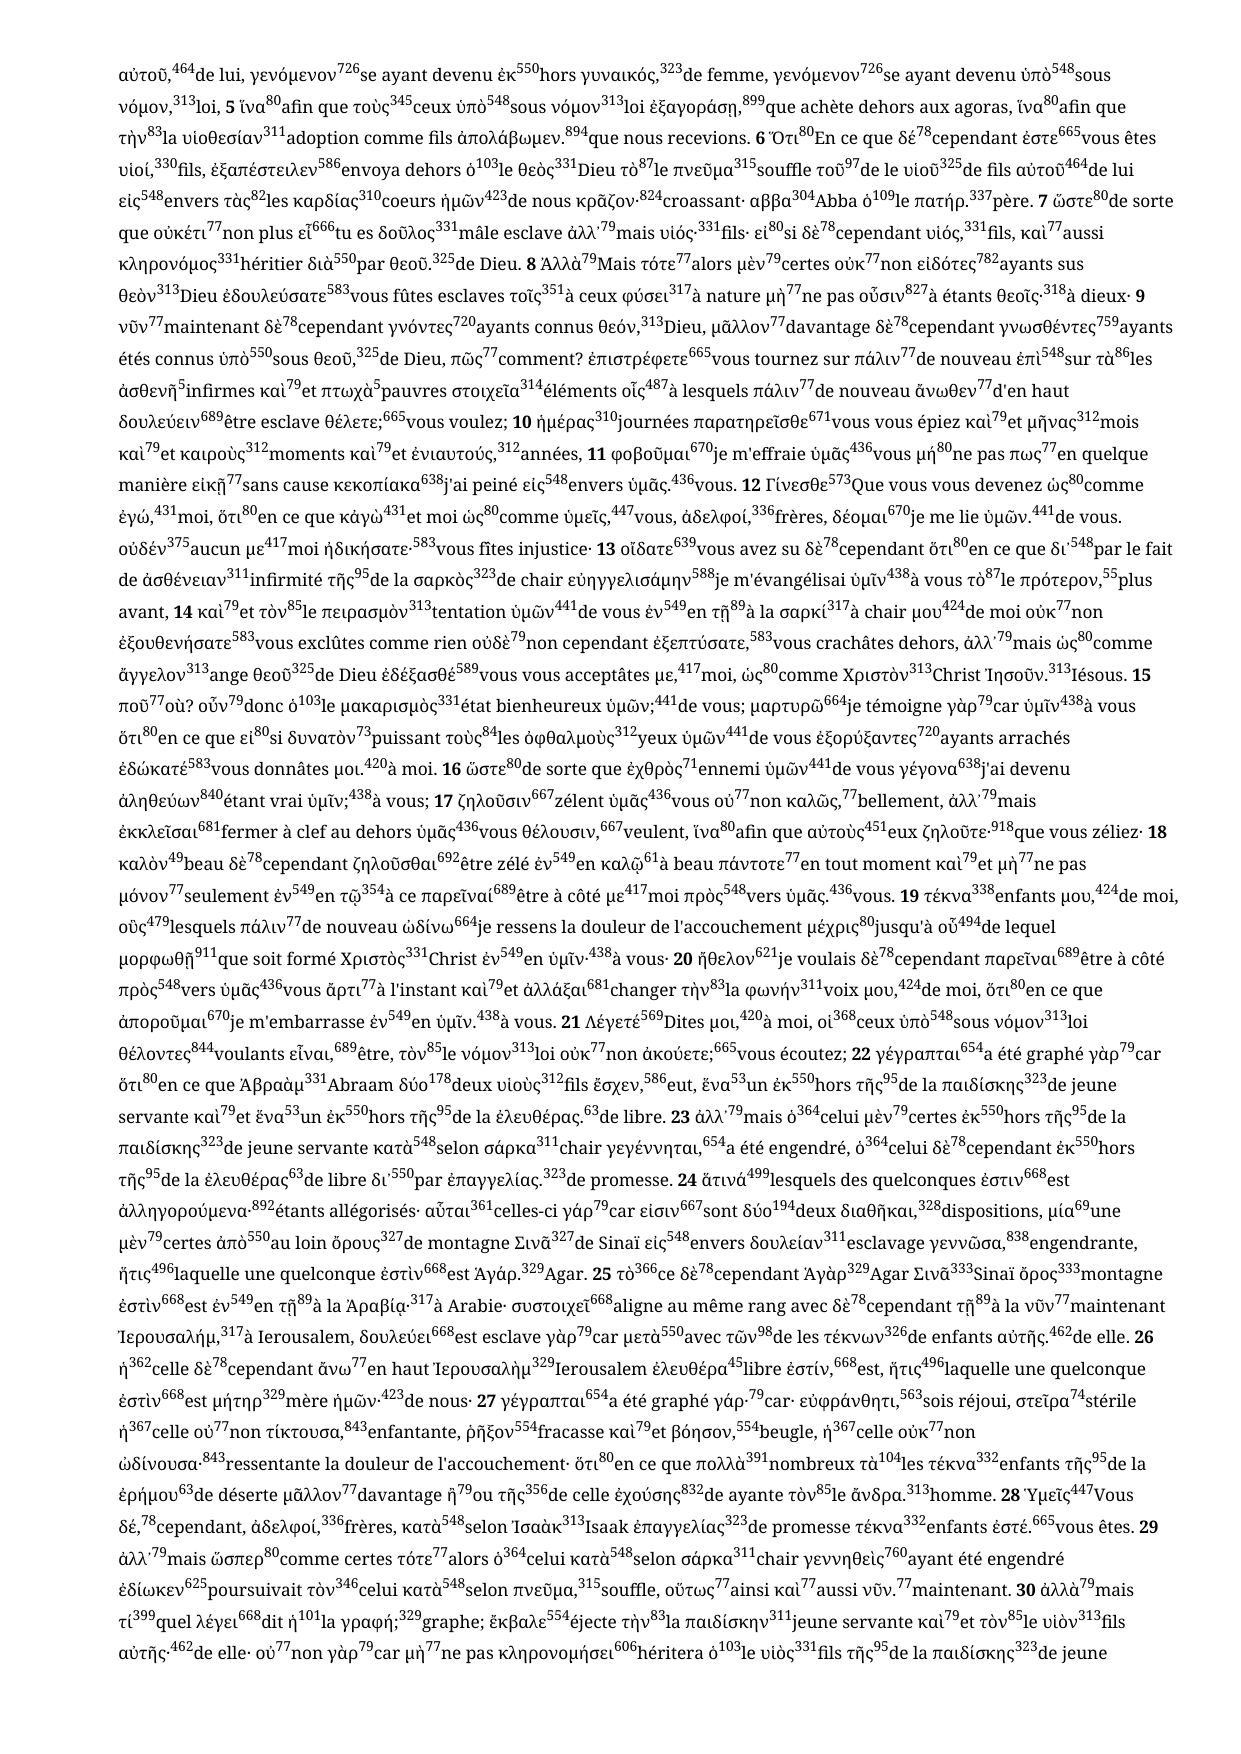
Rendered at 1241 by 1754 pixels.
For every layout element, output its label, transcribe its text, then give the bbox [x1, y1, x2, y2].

text 1 Λέγω664Je dis δέ,78cependant, ἐφ᾽548sur ὅσον295autant lequel χρόνον313temps ὁ103le κληρονόμος331héritier νήπιός47infantile ἐστιν,668est, οὐδὲν375aucun διαφέρει668diffère δούλου325de mâle esclave κύριος331Maître πάντων385de tous ὤν,840étant, 2 ἀλλ᾽79mais ὑπὸ548sous ἐπιτρόπους312administrateurs ἐστὶν668est καὶ79et οἰκονόμους312légistes de maison ἄχρι552jusqu'à l'extrémité τῆς95de la προθεσμίας323de fixée d'avance τοῦ257de le πατρός.325de père. 3 οὕτως77ainsi καὶ77aussi ἡμεῖς,430nous, ὅτε80lorsque ἦμεν620nous étions νήπιοι,46infantiles, ὑπὸ548sous τὰ86les στοιχεῖα314éléments τοῦ97de le κόσμου325de monde ἤμεθα626nous nous étions δεδουλωμένοι·812ayants étés esclavagés· 4 ὅτε80lorsque δὲ78cependant ἦλθεν586vint τὸ105le πλήρωμα333plénitude τοῦ97de le χρόνου,325de temps, ἐξαπέστειλεν586envoya dehors ὁ103le θεὸς331Dieu τὸν85le υἱὸν313fils αὐτοῦ,464de lui, γενόμενον726se ayant devenu ἐκ550hors γυναικός,323de femme, γενόμενον726se ayant devenu ὑπὸ548sous νόμον,313loi, 5 ἵνα80afin que τοὺς345ceux ὑπὸ548sous νόμον313loi ἐξαγοράσῃ,899que achète dehors aux agoras, ἵνα80afin que τὴν83la υἱοθεσίαν311adoption comme fils ἀπολάβωμεν.894que nous recevions. 6 Ὅτι80En ce que δέ78cependant ἐστε665vous êtes υἱοί,330fils, ἐξαπέστειλεν586envoya dehors ὁ103le θεὸς331Dieu τὸ87le πνεῦμα315souffle τοῦ97de le υἱοῦ325de fils αὐτοῦ464de lui εἰς548envers τὰς82les καρδίας310coeurs ἡμῶν423de nous κρᾶζον·824croassant· αββα304Abba ὁ109le πατήρ.337père. 7 ὥστε80de sorte que οὐκέτι77non plus εἶ666tu es δοῦλος331mâle esclave ἀλλ᾽79mais υἱός·331fils· εἰ80si δὲ78cependant υἱός,331fils, καὶ77aussi κληρονόμος331héritier διὰ550par θεοῦ.325de Dieu. 8 Ἀλλὰ79Mais τότε77alors μὲν79certes οὐκ77non εἰδότες782ayants sus θεὸν313Dieu ἐδουλεύσατε583vous fûtes esclaves τοῖς351à ceux φύσει317à nature μὴ77ne pas οὖσιν827à étants θεοῖς·318à dieux· 9 νῦν77maintenant δὲ78cependant γνόντες720ayants connus θεόν,313Dieu, μᾶλλον77davantage δὲ78cependant γνωσθέντες759ayants étés connus ὑπὸ550sous θεοῦ,325de Dieu, πῶς77comment? ἐπιστρέφετε665vous tournez sur πάλιν77de nouveau ἐπὶ548sur τὰ86les ἀσθενῆ5infirmes καὶ79et πτωχὰ5pauvres στοιχεῖα314éléments οἷς487à lesquels πάλιν77de nouveau ἄνωθεν77d'en haut δουλεύειν689être esclave θέλετε;665vous voulez; 10 ἡμέρας310journées παρατηρεῖσθε671vous vous épiez καὶ79et μῆνας312mois καὶ79et καιροὺς312moments καὶ79et ἐνιαυτούς,312années, 11 φοβοῦμαι670je m'effraie ὑμᾶς436vous μή80ne pas πως77en quelque manière εἰκῇ77sans cause κεκοπίακα638j'ai peiné εἰς548envers ὑμᾶς.436vous. 12 Γίνεσθε573Que vous vous devenez ὡς80comme ἐγώ,431moi, ὅτι80en ce que κἀγὼ431et moi ὡς80comme ὑμεῖς,447vous, ἀδελφοί,336frères, δέομαι670je me lie ὑμῶν.441de vous. οὐδέν375aucun με417moi ἠδικήσατε·583vous fîtes injustice· 13 οἴδατε639vous avez su δὲ78cependant ὅτι80en ce que δι᾽548par le fait de ἀσθένειαν311infirmité τῆς95de la σαρκὸς323de chair εὐηγγελισάμην588je m'évangélisai ὑμῖν438à vous τὸ87le πρότερον,55plus avant, 14 καὶ79et τὸν85le πειρασμὸν313tentation ὑμῶν441de vous ἐν549en τῇ89à la σαρκί317à chair μου424de moi οὐκ77non ἐξουθενήσατε583vous exclûtes comme rien οὐδὲ79non cependant ἐξεπτύσατε,583vous crachâtes dehors, ἀλλ᾽79mais ὡς80comme ἄγγελον313ange θεοῦ325de Dieu ἐδέξασθέ589vous vous acceptâtes με,417moi, ὡς80comme Χριστὸν313Christ Ἰησοῦν.313Iésous. 15 ποῦ77où? οὖν79donc ὁ103le μακαρισμὸς331état bienheureux ὑμῶν;441de vous; μαρτυρῶ664je témoigne γὰρ79car ὑμῖν438à vous ὅτι80en ce que εἰ80si δυνατὸν73puissant τοὺς84les ὀφθαλμοὺς312yeux ὑμῶν441de vous ἐξορύξαντες720ayants arrachés ἐδώκατέ583vous donnâtes μοι.420à moi. 16 ὥστε80de sorte que ἐχθρὸς71ennemi ὑμῶν441de vous γέγονα638j'ai devenu ἀληθεύων840étant vrai ὑμῖν;438à vous; 17 ζηλοῦσιν667zélent ὑμᾶς436vous οὐ77non καλῶς,77bellement, ἀλλ᾽79mais ἐκκλεῖσαι681fermer à clef au dehors ὑμᾶς436vous θέλουσιν,667veulent, ἵνα80afin que αὐτοὺς451eux ζηλοῦτε·918que vous zéliez· 18 καλὸν49beau δὲ78cependant ζηλοῦσθαι692être zélé ἐν549en καλῷ61à beau πάντοτε77en tout moment καὶ79et μὴ77ne pas μόνον77seulement ἐν549en τῷ354à ce παρεῖναί689être à côté με417moi πρὸς548vers ὑμᾶς.436vous. 19 τέκνα338enfants μου,424de moi, οὓς479lesquels πάλιν77de nouveau ὠδίνω664je ressens la douleur de l'accouchement μέχρις80jusqu'à οὗ494de lequel μορφωθῇ911que soit formé Χριστὸς331Christ ἐν549en ὑμῖν·438à vous· 20 ἤθελον621je voulais δὲ78cependant παρεῖναι689être à côté πρὸς548vers ὑμᾶς436vous ἄρτι77à l'instant καὶ79et ἀλλάξαι681changer τὴν83la φωνήν311voix μου,424de moi, ὅτι80en ce que ἀποροῦμαι670je m'embarrasse ἐν549en ὑμῖν.438à vous. 21 Λέγετέ569Dites μοι,420à moi, οἱ368ceux ὑπὸ548sous νόμον313loi θέλοντες844voulants εἶναι,689être, τὸν85le νόμον313loi οὐκ77non ἀκούετε;665vous écoutez; 22 γέγραπται654a été graphé γὰρ79car ὅτι80en ce que Ἀβραὰμ331Abraam δύο178deux υἱοὺς312fils ἔσχεν,586eut, ἕνα53un ἐκ550hors τῆς95de la παιδίσκης323de jeune servante καὶ79et ἕνα53un ἐκ550hors τῆς95de la ἐλευθέρας.63de libre. 23 ἀλλ᾽79mais ὁ364celui μὲν79certes ἐκ550hors τῆς95de la παιδίσκης323de jeune servante κατὰ548selon σάρκα311chair γεγέννηται,654a été engendré, ὁ364celui δὲ78cependant ἐκ550hors τῆς95de la ἐλευθέρας63de libre δι᾽550par ἐπαγγελίας.323de promesse. 24 ἅτινά499lesquels des quelconques ἐστιν668est ἀλληγορούμενα·892étants allégorisés· αὗται361celles-ci γάρ79car εἰσιν667sont δύο194deux διαθῆκαι,328dispositions, μία69une μὲν79certes ἀπὸ550au loin ὄρους327de montagne Σινᾶ327de Sinaï εἰς548envers δουλείαν311esclavage γεννῶσα,838engendrante, ἥτις496laquelle une quelconque ἐστὶν668est Ἁγάρ.329Agar. 25 τὸ366ce δὲ78cependant Ἁγὰρ329Agar Σινᾶ333Sinaï ὄρος333montagne ἐστὶν668est ἐν549en τῇ89à la Ἀραβίᾳ·317à Arabie· συστοιχεῖ668aligne au même rang avec δὲ78cependant τῇ89à la νῦν77maintenant Ἰερουσαλήμ,317à Ierousalem, δουλεύει668est esclave γὰρ79car μετὰ550avec τῶν98de les τέκνων326de enfants αὐτῆς.462de elle. 26 ἡ362celle δὲ78cependant ἄνω77en haut Ἰερουσαλὴμ329Ierousalem ἐλευθέρα45libre ἐστίν,668est, ἥτις496laquelle une quelconque ἐστὶν668est μήτηρ329mère ἡμῶν·423de nous· 27 γέγραπται654a été graphé γάρ·79car· εὐφράνθητι,563sois réjoui, στεῖρα74stérile ἡ367celle οὐ77non τίκτουσα,843enfantante, ῥῆξον554fracasse καὶ79et βόησον,554beugle, ἡ367celle οὐκ77non ὠδίνουσα·843ressentante la douleur de l'accouchement· ὅτι80en ce que πολλὰ391nombreux τὰ104les τέκνα332enfants τῆς95de la ἐρήμου63de déserte μᾶλλον77davantage ἢ79ou τῆς356de celle ἐχούσης832de ayante τὸν85le ἄνδρα.313homme. 28 Ὑμεῖς447Vous δέ,78cependant, ἀδελφοί,336frères, κατὰ548selon Ἰσαὰκ313Isaak ἐπαγγελίας323de promesse τέκνα332enfants ἐστέ.665vous êtes. 29 ἀλλ᾽79mais ὥσπερ80comme certes τότε77alors ὁ364celui κατὰ548selon σάρκα311chair γεννηθεὶς760ayant été engendré ἐδίωκεν625poursuivait τὸν346celui κατὰ548selon πνεῦμα,315souffle, οὕτως77ainsi καὶ77aussi νῦν.77maintenant. 30 ἀλλὰ79mais τί399quel λέγει668dit ἡ101la γραφή;329graphe; ἔκβαλε554éjecte τὴν83la παιδίσκην311jeune servante καὶ79et τὸν85le υἱὸν313fils αὐτῆς·462de elle· οὐ77non γὰρ79car μὴ77ne pas κληρονομήσει606héritera ὁ103le υἱὸς331fils τῆς95de la παιδίσκης323de jeune servante μετὰ550avec τοῦ97de le υἱοῦ325de fils τῆς95de la ἐλευθέρας.63de libre. 31 διό,79c'est pourquoi, ἀδελφοί,336frères, οὐκ77non ἐσμὲν663nous sommes παιδίσκης323de jeune servante τέκνα332enfants ἀλλὰ79mais τῆς95de la ἐλευθέρας.63de libre. [118, 59, 1181, 1665]
